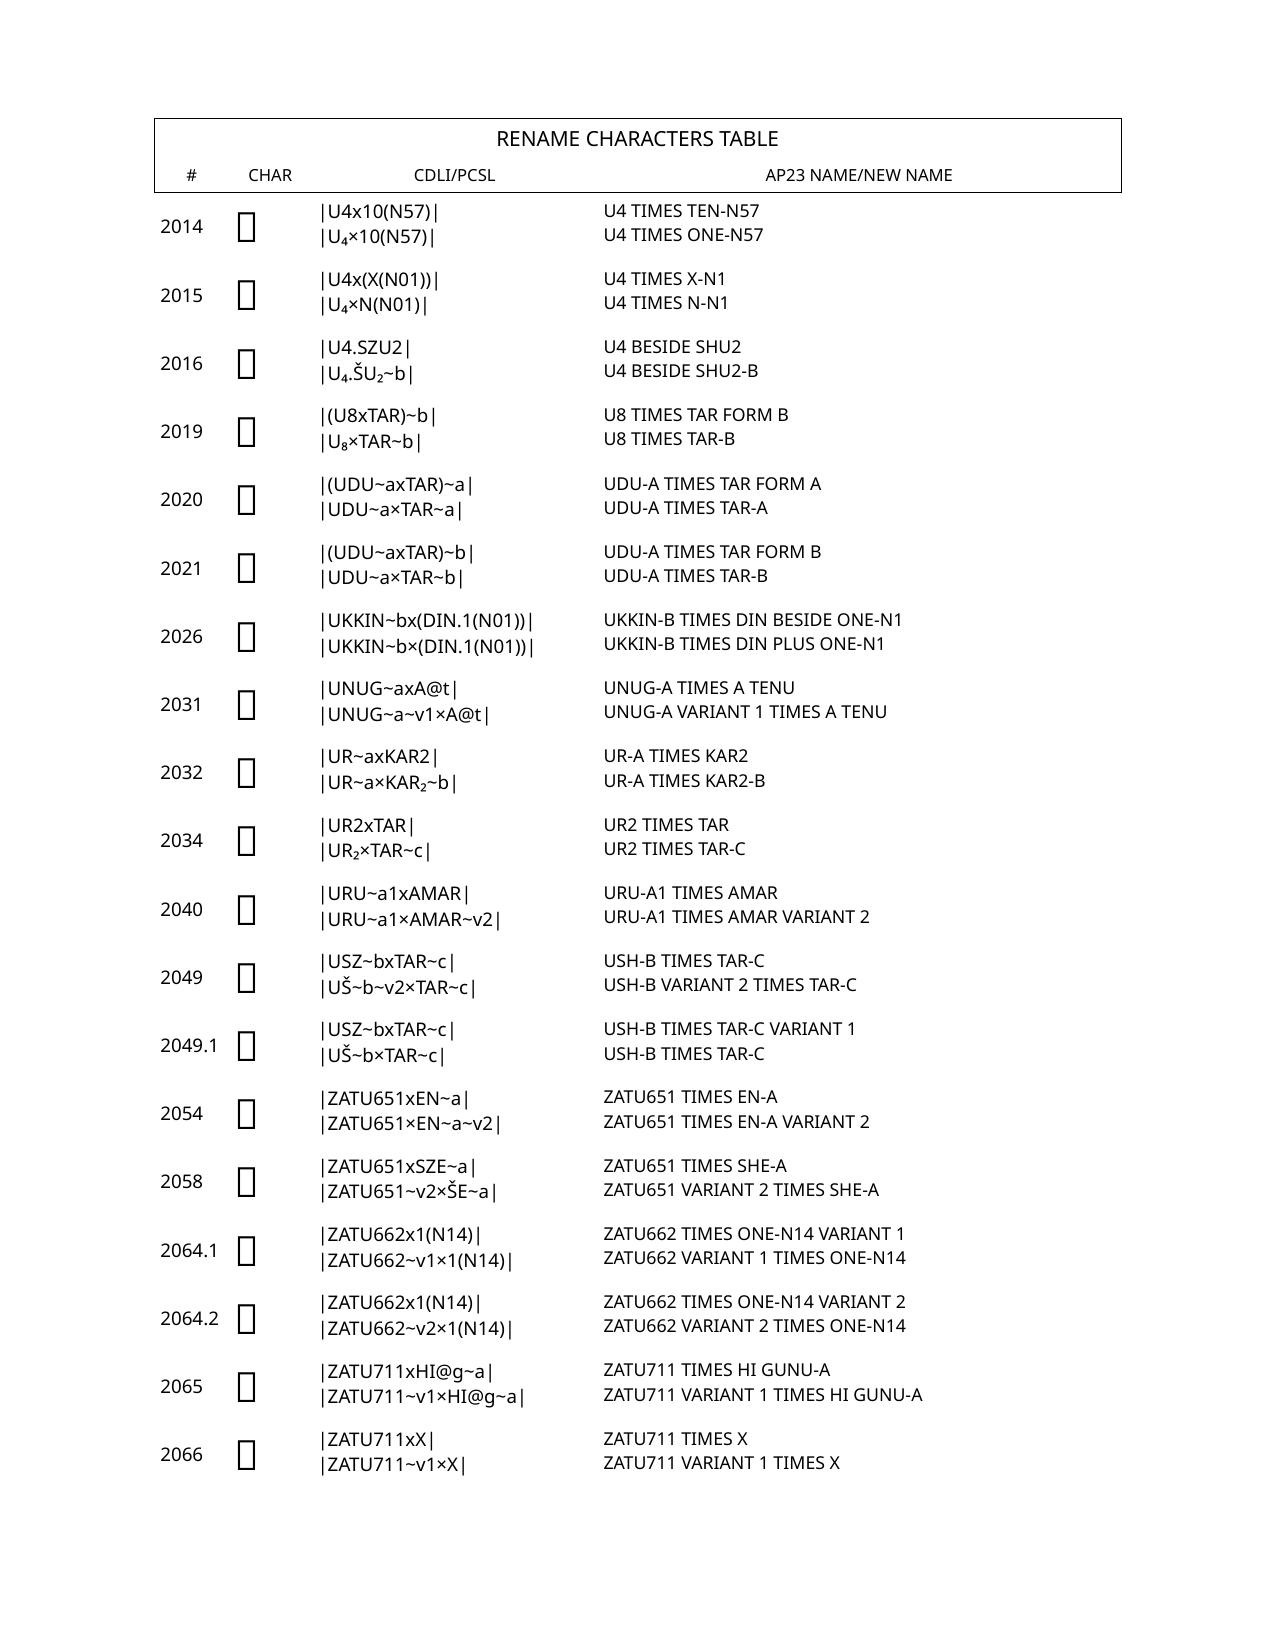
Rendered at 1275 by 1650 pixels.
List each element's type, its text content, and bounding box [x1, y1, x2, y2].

table_cell UDU-A TIMES TAR FORM A UDU-A TIMES TAR-A [598, 465, 1121, 533]
table_cell |U4x(X(N01))| |U₄×N(N01)| [312, 261, 597, 329]
table_cell 2066 [155, 1420, 228, 1489]
table_cell 𒺧 [228, 1420, 312, 1489]
table_cell U8 TIMES TAR FORM B U8 TIMES TAR-B [598, 397, 1121, 465]
table_cell 2016 [155, 329, 228, 397]
table_cell 2064.1 [155, 1216, 228, 1284]
table_cell 2020 [155, 465, 228, 533]
table_cell |(UDU~axTAR)~b| |UDU~a×TAR~b| [312, 534, 597, 602]
table_cell 𒹶 [228, 465, 312, 533]
table_cell 2049 [155, 943, 228, 1011]
table_cell 𒹼 [228, 602, 312, 670]
table_cell # [155, 158, 228, 192]
table_cell 2021 [155, 534, 228, 602]
table_cell 𒺔 [228, 1011, 312, 1079]
table_cell 2031 [155, 670, 228, 738]
table_cell 𒺙 [228, 1079, 312, 1147]
table_cell ZATU651 TIMES EN-A ZATU651 TIMES EN-A VARIANT 2 [598, 1079, 1121, 1147]
table_cell 𒺊 [228, 875, 312, 943]
table_cell U4 TIMES TEN-N57 U4 TIMES ONE-N57 [598, 193, 1121, 261]
table_cell 𒹵 [228, 397, 312, 465]
table_cell 2054 [155, 1079, 228, 1147]
table_cell |ZATU651xEN~a| |ZATU651×EN~a~v2| [312, 1079, 597, 1147]
table_cell 2064.2 [155, 1284, 228, 1352]
table_cell 𒹱 [228, 261, 312, 329]
table_cell UNUG-A TIMES A TENU UNUG-A VARIANT 1 TIMES A TENU [598, 670, 1121, 738]
table_cell |UKKIN~bx(DIN.1(N01))| |UKKIN~b×(DIN.1(N01))| [312, 602, 597, 670]
table_cell UR-A TIMES KAR2 UR-A TIMES KAR2-B [598, 738, 1121, 806]
table_cell UR2 TIMES TAR UR2 TIMES TAR-C [598, 806, 1121, 874]
table_cell 2040 [155, 875, 228, 943]
table_cell |ZATU662x1(N14)| |ZATU662~v2×1(N14)| [312, 1284, 597, 1352]
table_cell 2034 [155, 806, 228, 874]
table_cell AP23 NAME/NEW NAME [598, 158, 1121, 192]
table_cell 2014 [155, 193, 228, 261]
table_cell 2049.1 [155, 1011, 228, 1079]
table_cell U4 TIMES X-N1 U4 TIMES N-N1 [598, 261, 1121, 329]
table_cell 2015 [155, 261, 228, 329]
table_cell |UR2xTAR| |UR₂×TAR~c| [312, 806, 597, 874]
table_cell |USZ~bxTAR~c| |UŠ~b~v2×TAR~c| [312, 943, 597, 1011]
table_cell CDLI/PCSL [312, 158, 597, 192]
table_cell |USZ~bxTAR~c| |UŠ~b×TAR~c| [312, 1011, 597, 1079]
table_cell U4 BESIDE SHU2 U4 BESIDE SHU2-B [598, 329, 1121, 397]
table_cell 2032 [155, 738, 228, 806]
table_cell ZATU651 TIMES SHE-A ZATU651 VARIANT 2 TIMES SHE-A [598, 1148, 1121, 1216]
table_cell 𒹲 [228, 329, 312, 397]
table_cell |(U8xTAR)~b| |U₈×TAR~b| [312, 397, 597, 465]
table_cell |(UDU~axTAR)~a| |UDU~a×TAR~a| [312, 465, 597, 533]
table_cell |UR~axKAR2| |UR~a×KAR₂~b| [312, 738, 597, 806]
table_cell USH-B TIMES TAR-C VARIANT 1 USH-B TIMES TAR-C [598, 1011, 1121, 1079]
table_cell |U4x10(N57)| |U₄×10(N57)| [312, 193, 597, 261]
table_cell 𒹷 [228, 534, 312, 602]
table_header RENAME CHARACTERS TABLE [155, 119, 1121, 158]
table_cell 𒺦 [228, 1352, 312, 1420]
table_cell 2026 [155, 602, 228, 670]
table_cell 𒺄 [228, 806, 312, 874]
table_cell |ZATU662x1(N14)| |ZATU662~v1×1(N14)| [312, 1216, 597, 1284]
table_cell |UNUG~axA@t| |UNUG~a~v1×A@t| [312, 670, 597, 738]
table_cell 2019 [155, 397, 228, 465]
table_cell 𒺝 [228, 1148, 312, 1216]
table_cell |U4.SZU2| |U₄.ŠU₂~b| [312, 329, 597, 397]
table_cell CHAR [228, 158, 312, 192]
table_cell 𒺁 [228, 670, 312, 738]
table_cell UDU-A TIMES TAR FORM B UDU-A TIMES TAR-B [598, 534, 1121, 602]
table_cell |URU~a1xAMAR| |URU~a1×AMAR~v2| [312, 875, 597, 943]
table_cell |ZATU711xX| |ZATU711~v1×X| [312, 1420, 597, 1489]
table_cell 𒺓 [228, 943, 312, 1011]
table_cell UKKIN-B TIMES DIN BESIDE ONE-N1 UKKIN-B TIMES DIN PLUS ONE-N1 [598, 602, 1121, 670]
table_cell 𒺤 [228, 1216, 312, 1284]
table_cell 2058 [155, 1148, 228, 1216]
table_cell URU-A1 TIMES AMAR URU-A1 TIMES AMAR VARIANT 2 [598, 875, 1121, 943]
table_cell ZATU662 TIMES ONE-N14 VARIANT 2 ZATU662 VARIANT 2 TIMES ONE-N14 [598, 1284, 1121, 1352]
table_cell |ZATU651xSZE~a| |ZATU651~v2×ŠE~a| [312, 1148, 597, 1216]
table_cell 2065 [155, 1352, 228, 1420]
table_cell ZATU711 TIMES HI GUNU-A ZATU711 VARIANT 1 TIMES HI GUNU-A [598, 1352, 1121, 1420]
table_cell ZATU711 TIMES X ZATU711 VARIANT 1 TIMES X [598, 1420, 1121, 1489]
table_cell 𒺥 [228, 1284, 312, 1352]
table_cell USH-B TIMES TAR-C USH-B VARIANT 2 TIMES TAR-C [598, 943, 1121, 1011]
table_cell ZATU662 TIMES ONE-N14 VARIANT 1 ZATU662 VARIANT 1 TIMES ONE-N14 [598, 1216, 1121, 1284]
table_cell |ZATU711xHI@g~a| |ZATU711~v1×HI@g~a| [312, 1352, 597, 1420]
table_cell 𒺂 [228, 738, 312, 806]
table_cell 𒹰 [228, 193, 312, 261]
